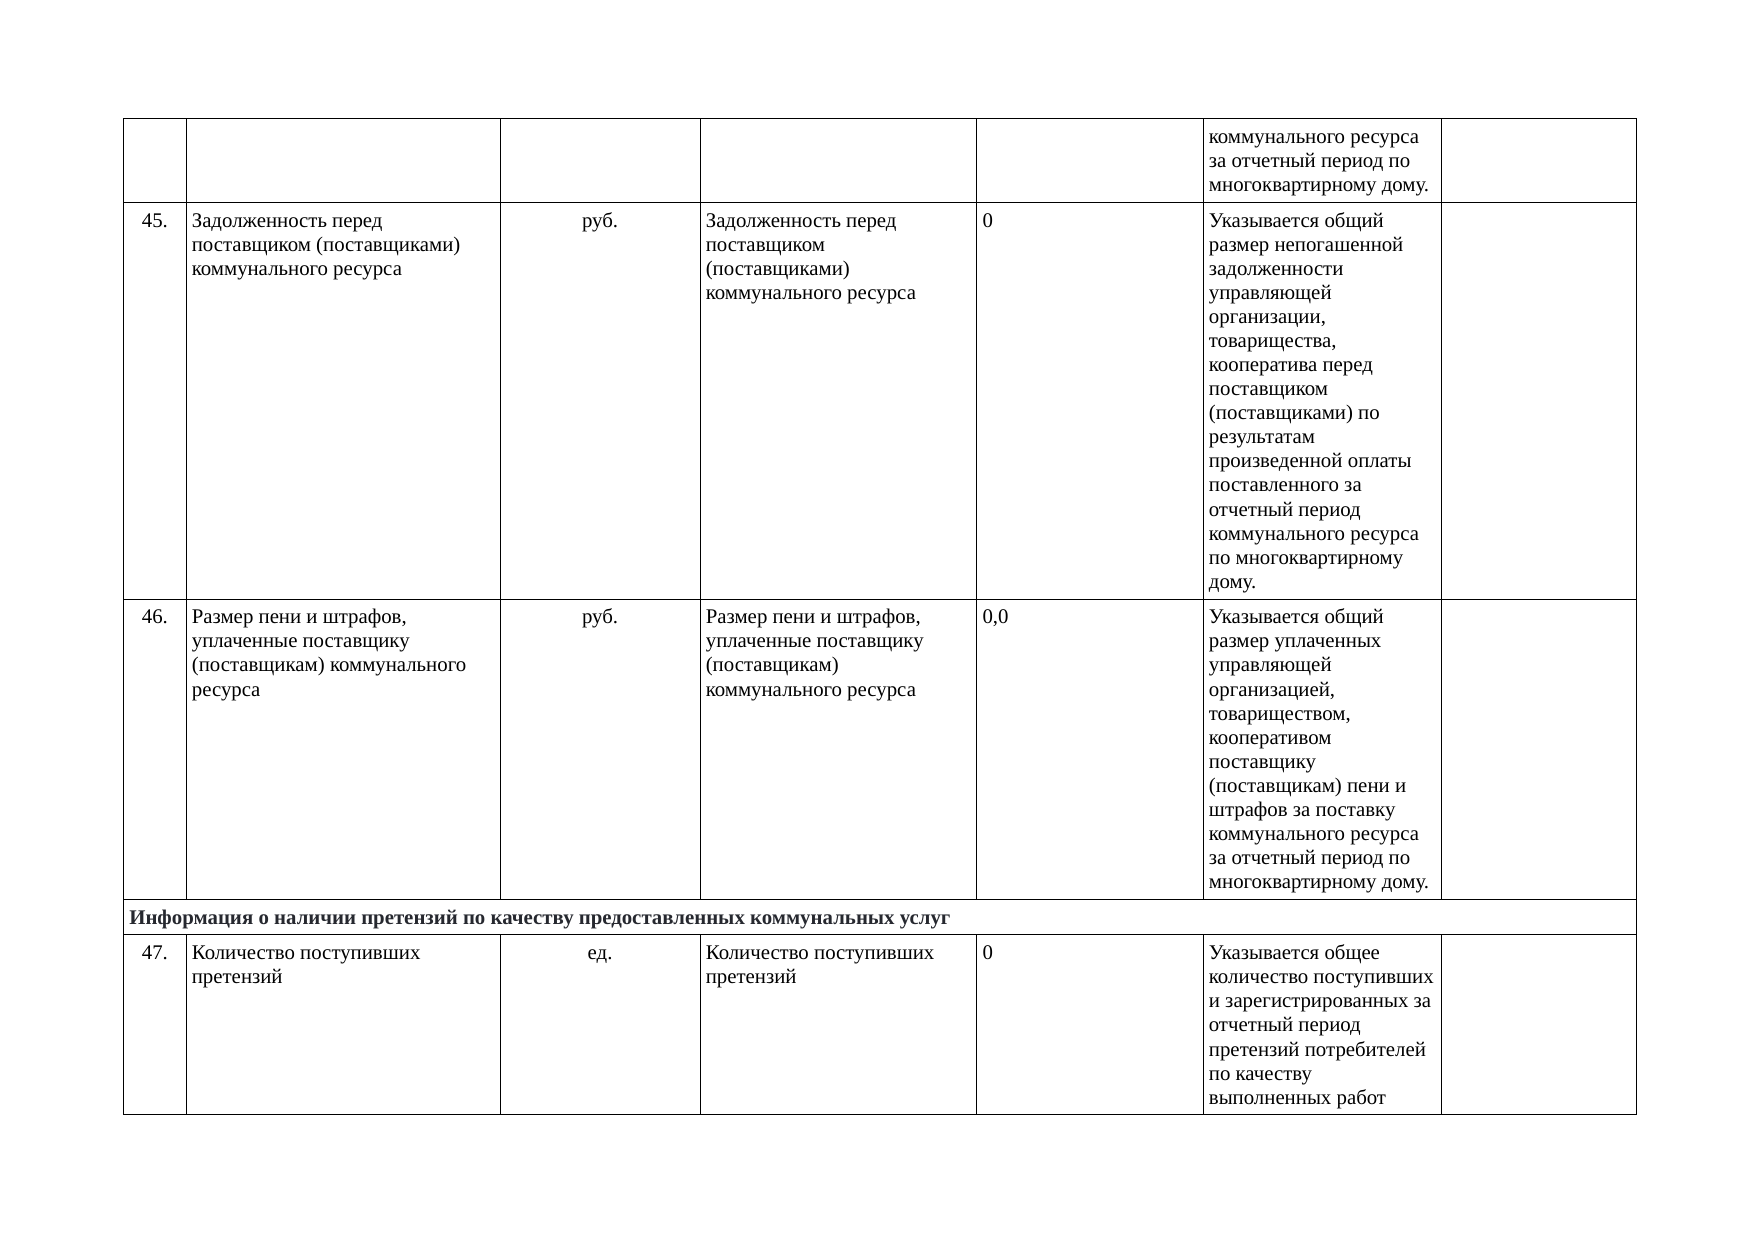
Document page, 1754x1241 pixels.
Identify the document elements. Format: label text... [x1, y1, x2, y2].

table_cell Указывается общий размер уплаченных управляющей организацией, товариществом, кооперативом поставщику (поставщикам) пени и штрафов за поставку коммунального ресурса за отчетный период по многоквартирному дому. [1204, 600, 1441, 899]
table_cell Задолженность перед поставщиком (поставщиками) коммунального ресурса [701, 203, 976, 598]
table_cell [1442, 203, 1636, 598]
table_cell Размер пени и штрафов, уплаченные поставщику (поставщикам) коммунального ресурса [187, 600, 500, 899]
table_cell Указывается общий размер непогашенной задолженности управляющей организации, товарищества, кооператива перед поставщиком (поставщиками) по результатам произведенной оплаты поставленного за отчетный период коммунального ресурса по многоквартирному дому. [1204, 203, 1441, 598]
table_cell [701, 119, 976, 202]
table_cell 0 [977, 935, 1203, 1114]
table_cell Задолженность перед поставщиком (поставщиками) коммунального ресурса [187, 203, 500, 598]
table_cell [1442, 935, 1636, 1114]
table_cell [187, 119, 500, 202]
table_cell руб. [501, 203, 700, 598]
table_cell [501, 119, 700, 202]
table_cell коммунального ресурса за отчетный период по многоквартирному дому. [1204, 119, 1441, 202]
table_cell [1442, 600, 1636, 899]
table_cell [977, 119, 1203, 202]
table_cell руб. [501, 600, 700, 899]
table_cell 46. [124, 600, 186, 899]
table_cell Количество поступивших претензий [187, 935, 500, 1114]
table_cell 45. [124, 203, 186, 598]
table_cell 47. [124, 935, 186, 1114]
table_cell Размер пени и штрафов, уплаченные поставщику (поставщикам) коммунального ресурса [701, 600, 976, 899]
table_cell 0 [977, 203, 1203, 598]
table_cell [124, 119, 186, 202]
table_cell Количество поступивших претензий [701, 935, 976, 1114]
table_cell 0,0 [977, 600, 1203, 899]
table_cell [1442, 119, 1636, 202]
table_cell ед. [501, 935, 700, 1114]
table_cell Информация о наличии претензий по качеству предоставленных коммунальных услуг [124, 900, 1636, 934]
table_cell Указывается общее количество поступивших и зарегистрированных за отчетный период претензий потребителей по качеству выполненных работ [1204, 935, 1441, 1114]
